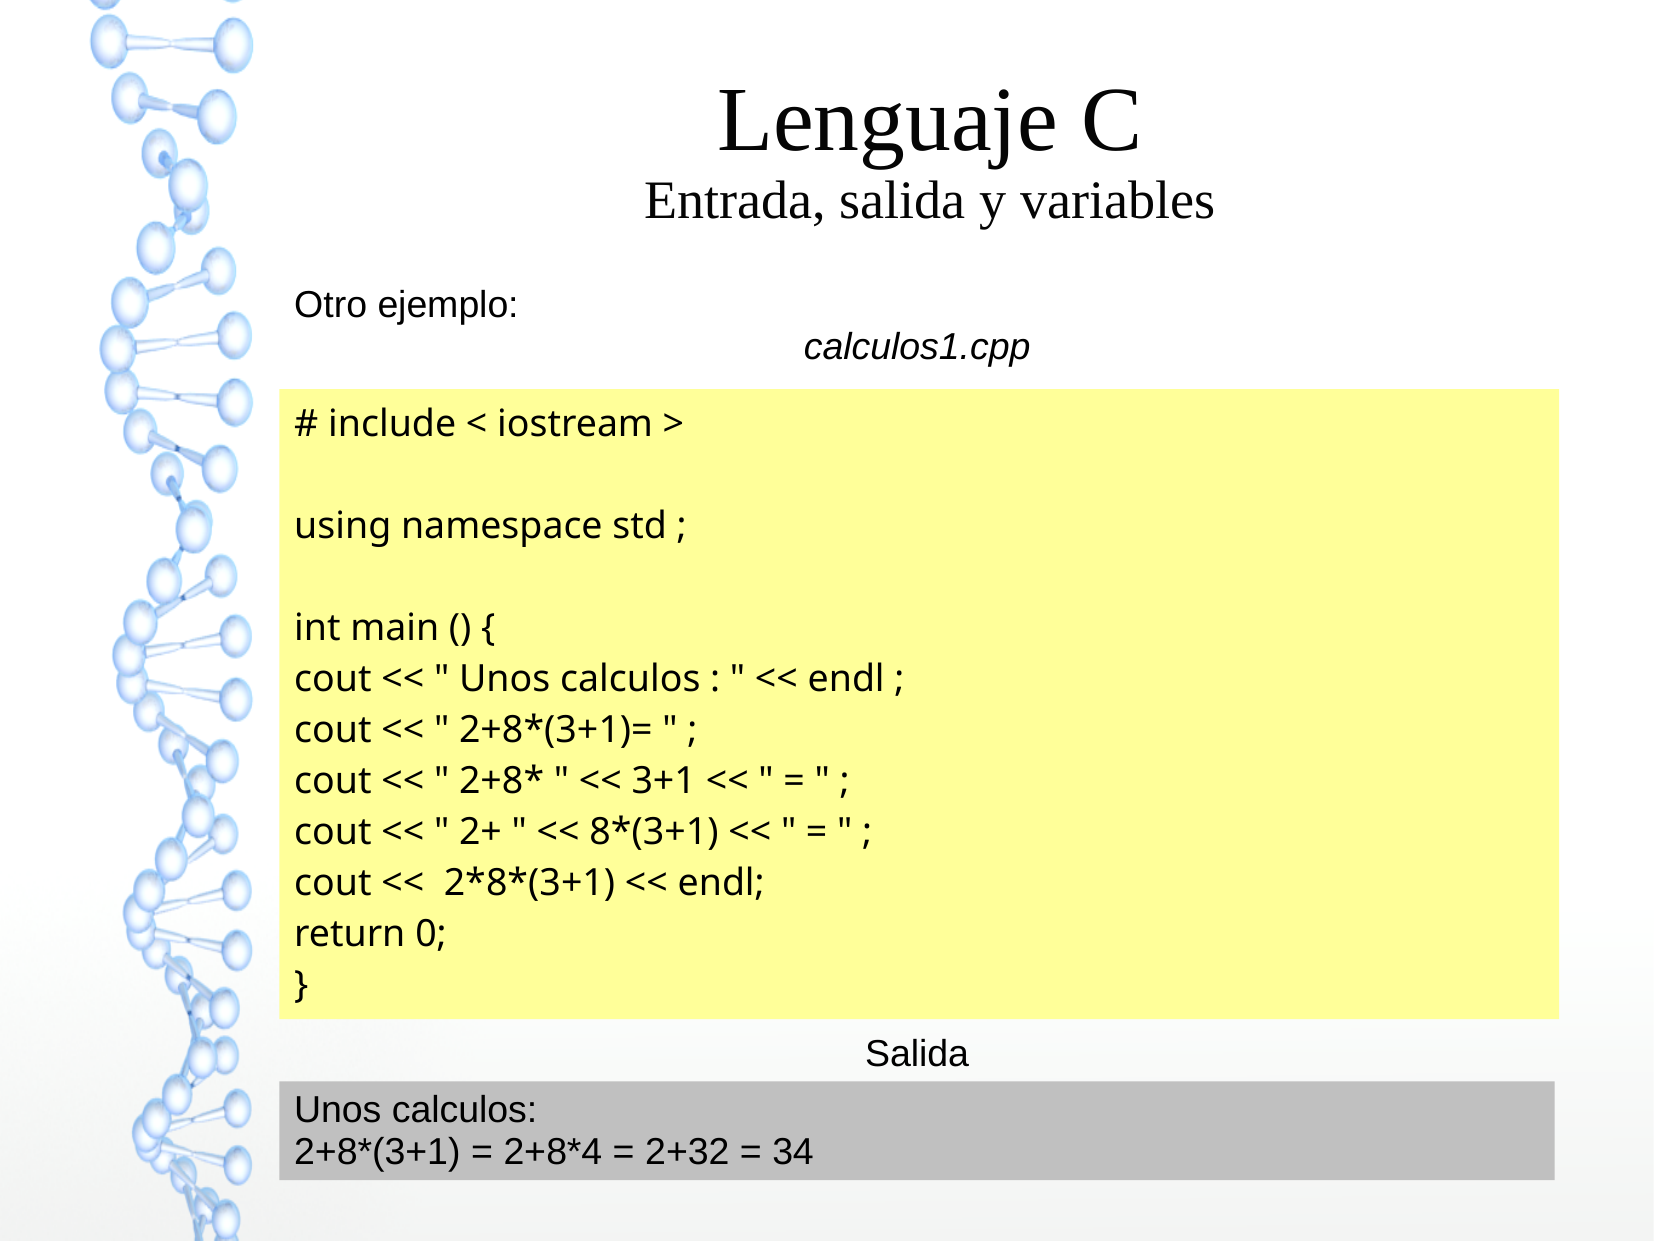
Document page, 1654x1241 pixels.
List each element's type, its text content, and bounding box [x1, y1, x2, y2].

text_box Unos calculos: 2+8*(3+1) = 2+8*4 = 2+32 = 34 [279, 1082, 1555, 1181]
text_box Otro ejemplo: calculos1.cpp [279, 276, 1555, 376]
text_box Salida [279, 1024, 1555, 1082]
text_box # include < iostream > using namespace std ; int main () { cout << " Unos calculos : " << endl ; cout << " 2+8*(3+1)= " ; cout << " 2+8* " << 3+1 << " = " ; cout << " 2+ " << 8*(3+1) << " = " ; cout << 2*8*(3+1) << endl; return 0; } [279, 389, 1560, 1020]
title Lenguaje C Entrada, salida y variables [265, 47, 1595, 252]
picture [0, 0, 1654, 1241]
